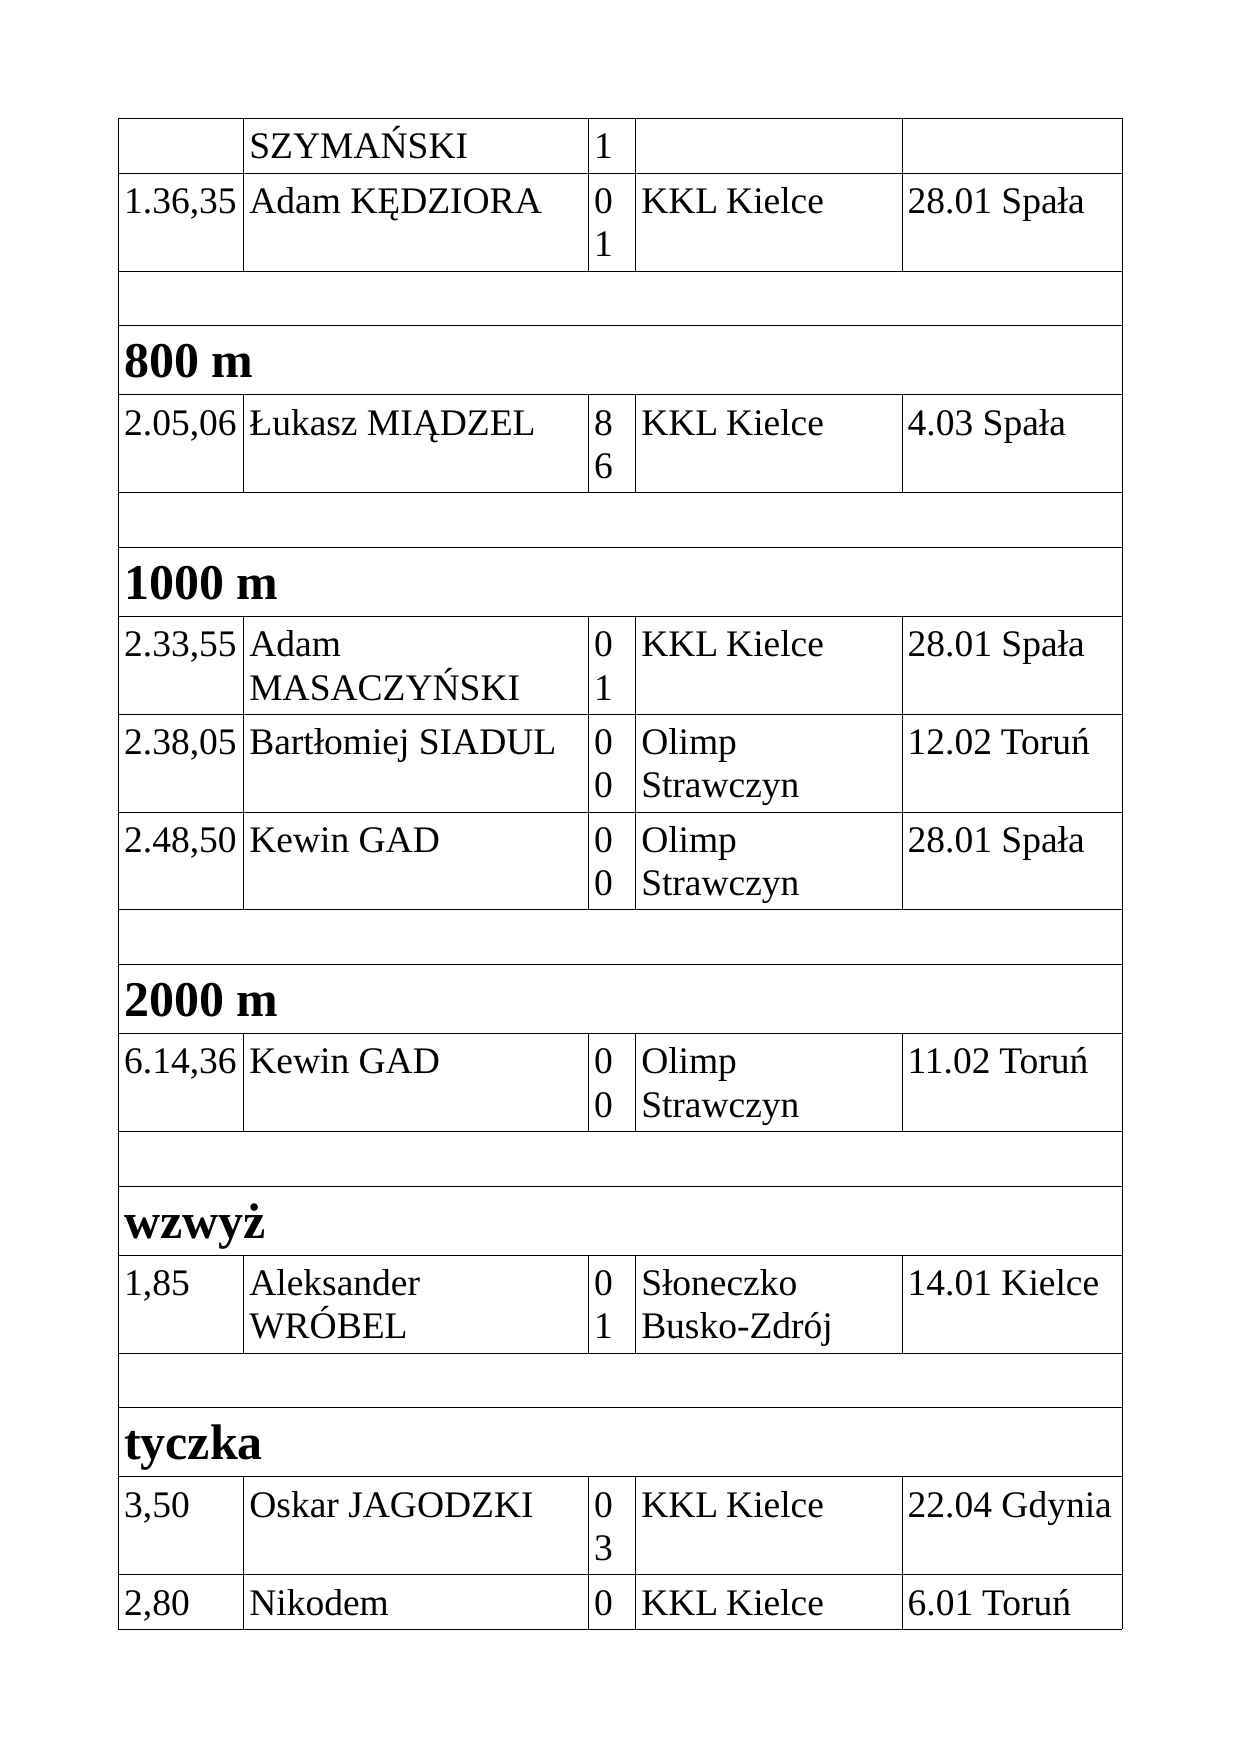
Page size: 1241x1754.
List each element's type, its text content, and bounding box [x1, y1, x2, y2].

table_cell 28.01 Spała [903, 174, 1122, 271]
table_cell [119, 272, 1122, 325]
table_cell [119, 910, 1122, 964]
table_cell Nikodem [244, 1575, 588, 1629]
table_cell Kewin GAD [244, 1034, 588, 1131]
table_cell Olimp Strawczyn [636, 715, 902, 812]
table_cell wzwyż [119, 1187, 1122, 1255]
table_cell KKL Kielce [636, 1575, 902, 1629]
table_cell Adam MASACZYŃSKI [244, 617, 588, 714]
table_cell 00 [589, 1034, 635, 1131]
table_cell 22.04 Gdynia [903, 1477, 1122, 1574]
table_cell 800 m [119, 326, 1122, 394]
table_cell 86 [589, 395, 635, 492]
table_cell KKL Kielce [636, 174, 902, 271]
table_cell Adam KĘDZIORA [244, 174, 588, 271]
table_cell 6.14,36 [119, 1034, 243, 1131]
table_cell [119, 493, 1122, 547]
table_cell 12.02 Toruń [903, 715, 1122, 812]
table_cell 2.33,55 [119, 617, 243, 714]
table_cell 4.03 Spała [903, 395, 1122, 492]
table_cell 1 [589, 119, 635, 173]
table_cell 2.38,05 [119, 715, 243, 812]
table_cell Słoneczko Busko-Zdrój [636, 1256, 902, 1352]
table_cell Oskar JAGODZKI [244, 1477, 588, 1574]
table_cell 03 [589, 1477, 635, 1574]
table_cell 3,50 [119, 1477, 243, 1574]
table_cell 0 [589, 1575, 635, 1629]
table_cell [119, 119, 243, 173]
table_cell Bartłomiej SIADUL [244, 715, 588, 812]
table_cell KKL Kielce [636, 1477, 902, 1574]
table_cell [119, 1132, 1122, 1186]
table_cell 28.01 Spała [903, 617, 1122, 714]
table_cell 28.01 Spała [903, 813, 1122, 909]
table_cell [119, 1354, 1122, 1407]
table_cell 1000 m [119, 548, 1122, 616]
table_cell Aleksander WRÓBEL [244, 1256, 588, 1352]
table_cell [903, 119, 1122, 173]
table_cell 01 [589, 617, 635, 714]
table_cell 2.48,50 [119, 813, 243, 909]
table_cell 2,80 [119, 1575, 243, 1629]
table_cell Olimp Strawczyn [636, 813, 902, 909]
table_cell [636, 119, 902, 173]
table_cell 01 [589, 1256, 635, 1352]
table_cell 14.01 Kielce [903, 1256, 1122, 1352]
table_cell 00 [589, 813, 635, 909]
table_cell 2000 m [119, 965, 1122, 1033]
table_cell Łukasz MIĄDZEL [244, 395, 588, 492]
table_cell 1.36,35 [119, 174, 243, 271]
table_cell tyczka [119, 1408, 1122, 1476]
table_cell 01 [589, 174, 635, 271]
table_cell 00 [589, 715, 635, 812]
table_cell SZYMAŃSKI [244, 119, 588, 173]
table_cell 6.01 Toruń [903, 1575, 1122, 1629]
table_cell 2.05,06 [119, 395, 243, 492]
table_cell Olimp Strawczyn [636, 1034, 902, 1131]
table_cell KKL Kielce [636, 395, 902, 492]
table_cell Kewin GAD [244, 813, 588, 909]
table_cell KKL Kielce [636, 617, 902, 714]
table_cell 1,85 [119, 1256, 243, 1352]
table_cell 11.02 Toruń [903, 1034, 1122, 1131]
